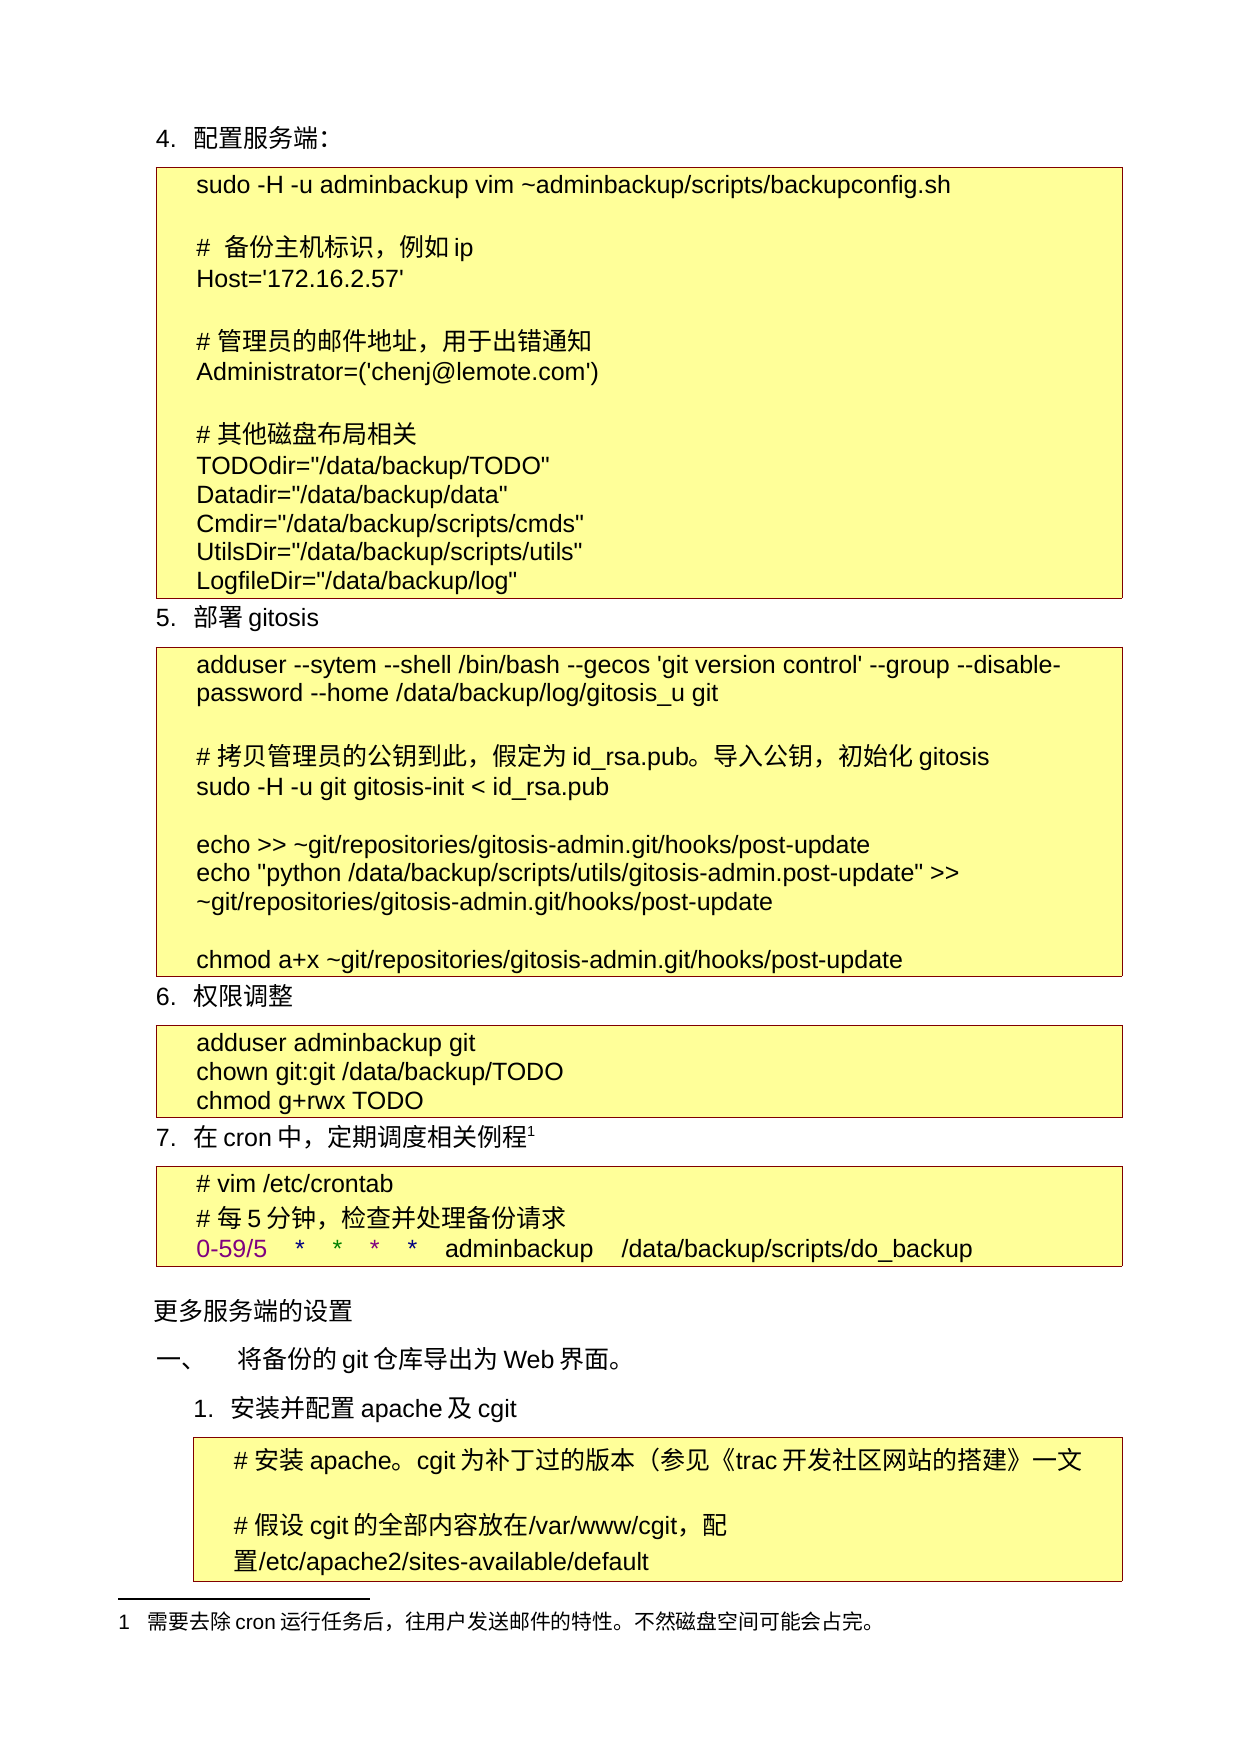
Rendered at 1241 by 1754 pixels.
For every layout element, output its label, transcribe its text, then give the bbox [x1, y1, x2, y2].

list Cmdir="/data/backup/scripts/cmds" [157, 506, 1122, 534]
list LogfileDir="/data/backup/log" [157, 563, 1122, 598]
list Datadir="/data/backup/data" [157, 477, 1122, 506]
list TODOdir="/data/backup/TODO" [157, 448, 1122, 477]
list # 安装apache。cgit为补丁过的版本（参见《trac开发社区网站的搭建》一文 [194, 1438, 1122, 1473]
list Administrator=('chenj@lemote.com') [157, 354, 1122, 383]
list sudo -H -u git gitosis-init < id_rsa.pub [157, 769, 1122, 798]
list # 每5分钟，检查并处理备份请求 [157, 1195, 1122, 1231]
list 在cron中，定期调度相关例程 [156, 1118, 1122, 1154]
list echo >> ~git/repositories/gitosis-admin.git/hooks/post-update [157, 827, 1122, 855]
list 0-59/5 * * * * adminbackup /data/backup/scripts/do_backup [157, 1231, 1122, 1266]
list # 管理员的邮件地址，用于出错通知 [157, 318, 1122, 354]
list 部署gitosis [156, 599, 1122, 634]
list sudo -H -u adminbackup vim ~adminbackup/scripts/backupconfig.sh [157, 168, 1122, 196]
list # 假设cgit的全部内容放在/var/www/cgit，配置/etc/apache2/sites-available/default [194, 1502, 1122, 1581]
list adduser --sytem --shell /bin/bash --gecos 'git version control' --group --disable-password --home /data/backup/log/gitosis_u git [157, 648, 1122, 704]
list 安装并配置apache及cgit [193, 1388, 1122, 1425]
list UtilsDir="/data/backup/scripts/utils" [157, 534, 1122, 563]
list 配置服务端： [156, 118, 1122, 154]
list adduser adminbackup git [157, 1026, 1122, 1054]
subtitle 更多服务端的设置 [118, 1291, 1122, 1327]
list # 备份主机标识，例如ip [157, 224, 1122, 261]
list 需要去除cron运行任务后，往用户发送邮件的特性。不然磁盘空间可能会占完。 [118, 1606, 1122, 1636]
list Host='172.16.2.57' [157, 261, 1122, 289]
list # 其他磁盘布局相关 [157, 412, 1122, 448]
list # 拷贝管理员的公钥到此，假定为id_rsa.pub。导入公钥，初始化gitosis [157, 733, 1122, 769]
list 权限调整 [156, 977, 1122, 1013]
list chown git:git /data/backup/TODO [157, 1054, 1122, 1083]
list chmod g+rwx TODO [157, 1083, 1122, 1117]
list echo "python /data/backup/scripts/utils/gitosis-admin.post-update" >> ~git/repositories/gitosis-admin.git/hooks/post-update [157, 855, 1122, 913]
list 将备份的git仓库导出为Web界面。 [156, 1340, 1122, 1376]
list # vim /etc/crontab [157, 1167, 1122, 1195]
list chmod a+x ~git/repositories/gitosis-admin.git/hooks/post-update [157, 942, 1122, 976]
